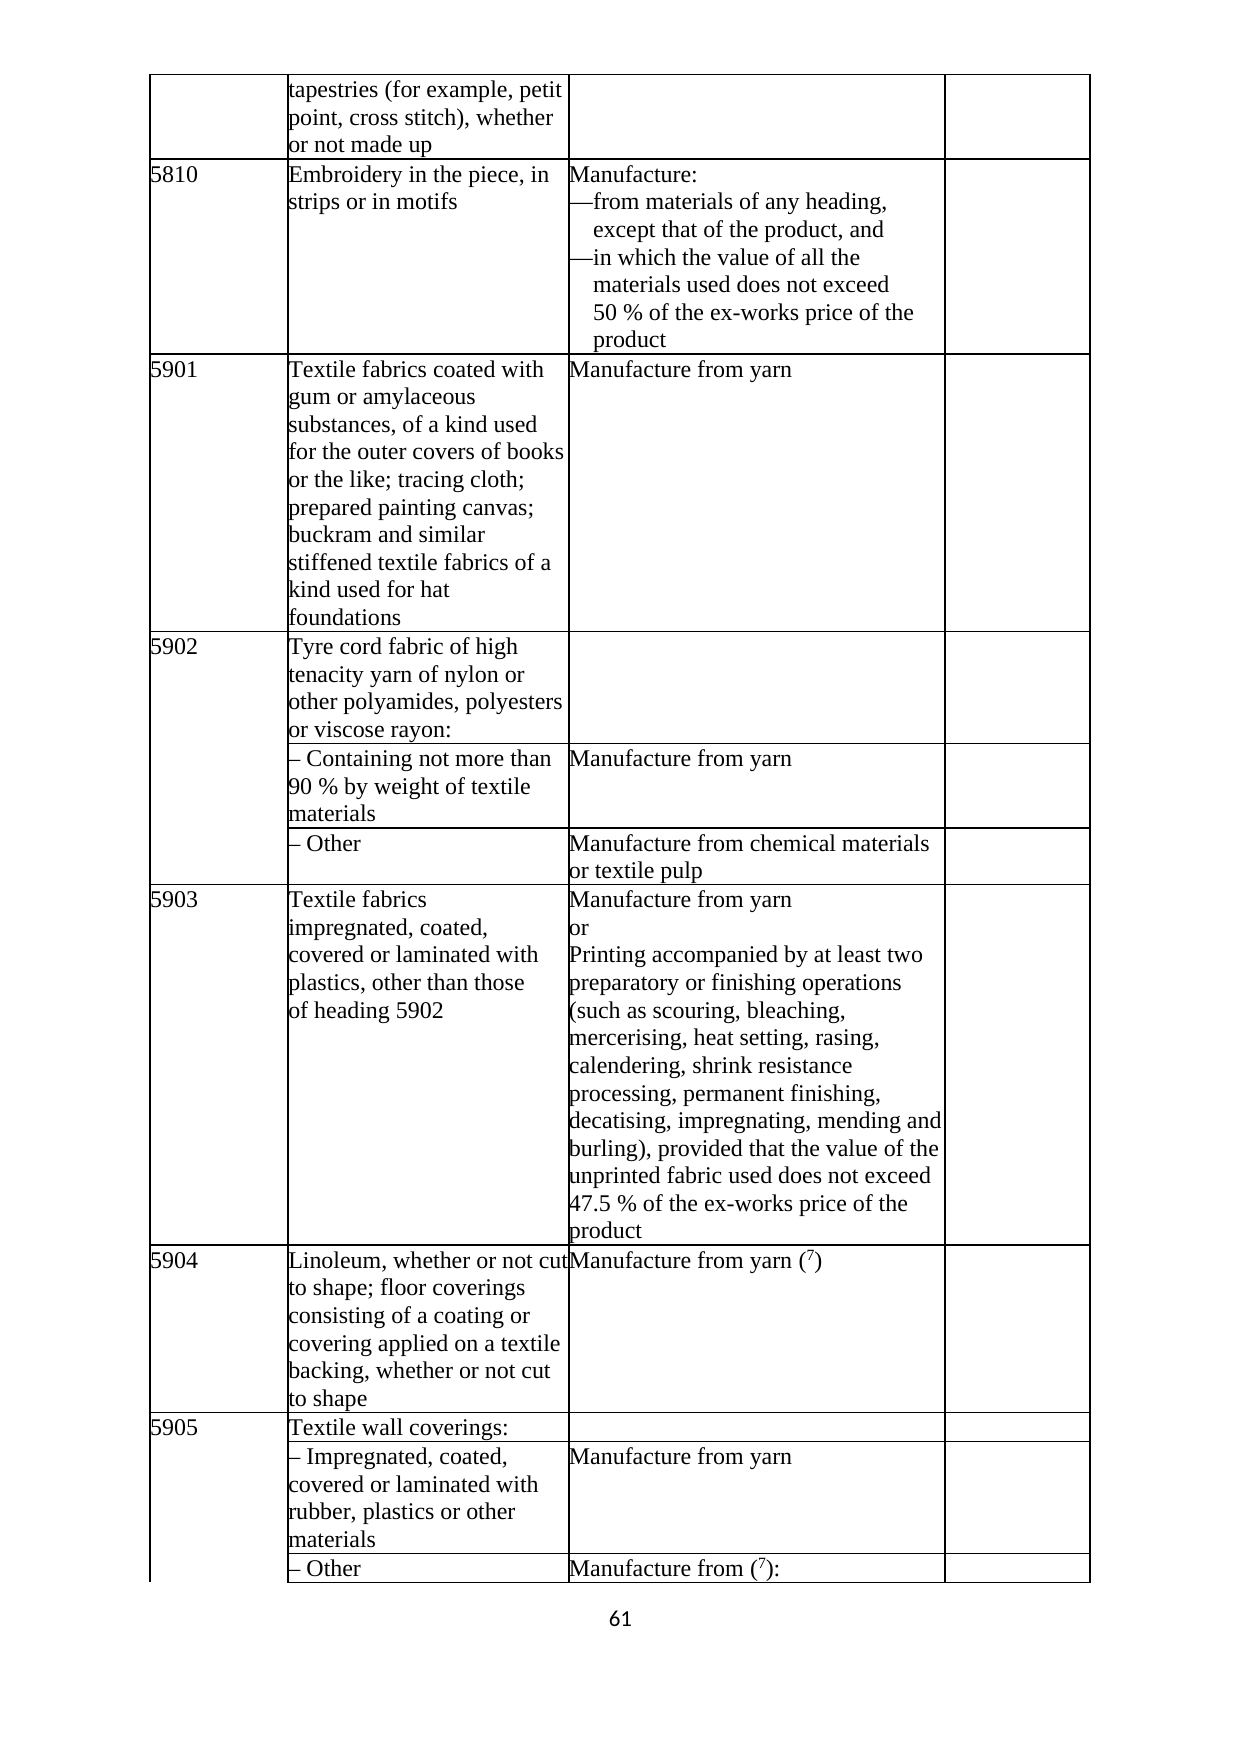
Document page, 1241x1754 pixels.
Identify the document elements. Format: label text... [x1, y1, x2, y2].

table_cell Textile fabrics coated with gum or amylaceous substances, of a kind used for the outer covers of books or the like; tracing cloth; prepared painting canvas; buckram and similar stiffened textile fabrics of a kind used for hat foundations [289, 355, 568, 631]
table_cell [570, 632, 944, 743]
table_cell 5901 [151, 355, 287, 631]
table_cell [946, 160, 1089, 353]
table_cell [946, 829, 1089, 884]
table_cell [946, 1413, 1089, 1441]
table_cell [946, 885, 1089, 1244]
table_cell Manufacture from (7): [570, 1554, 944, 1582]
table_cell [946, 75, 1089, 158]
table_cell 5810 [151, 160, 287, 353]
table_cell Manufacture from yarn [570, 1442, 944, 1552]
table_cell [946, 1554, 1089, 1582]
table_cell Embroidery in the piece, in strips or in motifs [289, 160, 568, 353]
table_cell [946, 1442, 1089, 1552]
table_cell 5902 [151, 632, 287, 884]
table_cell – Other [289, 829, 568, 884]
table_cell Textile wall coverings: [289, 1413, 568, 1441]
table_header from materials of any heading, except that of the product, and [593, 187, 944, 242]
table_cell [946, 1246, 1089, 1411]
table_cell – Containing not more than 90 % by weight of textile materials [289, 744, 568, 827]
table_header in which the value of all the materials used does not exceed 50 % of the ex-works price of the product [593, 243, 944, 353]
table_cell – Other [289, 1554, 568, 1582]
table_cell [570, 75, 944, 158]
table_cell Manufacture from yarn or Printing accompanied by at least two preparatory or finishing operations (such as scouring, bleaching, mercerising, heat setting, rasing, calendering, shrink resistance processing, permanent finishing, decatising, impregnating, mending and burling), provided that the value of the unprinted fabric used does not exceed 47.5 % of the ex-works price of the product [570, 885, 944, 1244]
table_cell Manufacture from yarn (7) [570, 1246, 944, 1411]
table_cell Manufacture from yarn [570, 355, 944, 631]
table_cell [151, 75, 287, 158]
table_cell tapestries (for example, petit point, cross stitch), whether or not made up [289, 75, 568, 158]
table_cell Manufacture: [570, 160, 944, 353]
table_cell 5905 [151, 1413, 287, 1582]
table_cell Tyre cord fabric of high tenacity yarn of nylon or other polyamides, polyesters or viscose rayon: [289, 632, 568, 743]
table_cell 5903 [151, 885, 287, 1244]
table_header — [570, 243, 593, 353]
table_cell – Impregnated, coated, covered or laminated with rubber, plastics or other materials [289, 1442, 568, 1552]
table_cell 5904 [151, 1246, 287, 1411]
table_cell Linoleum, whether or not cut to shape; floor coverings consisting of a coating or covering applied on a textile backing, whether or not cut to shape [289, 1246, 568, 1411]
table_header — [570, 187, 593, 242]
table_cell [946, 744, 1089, 827]
table_cell [570, 1413, 944, 1441]
table_cell Manufacture from yarn [570, 744, 944, 827]
table_cell Textile fabrics impregnated, coated, covered or laminated with plastics, other than those of heading 5902 [289, 885, 568, 1244]
table_cell [946, 355, 1089, 631]
table_cell Manufacture from chemical materials or textile pulp [570, 829, 944, 884]
table_cell [946, 632, 1089, 743]
